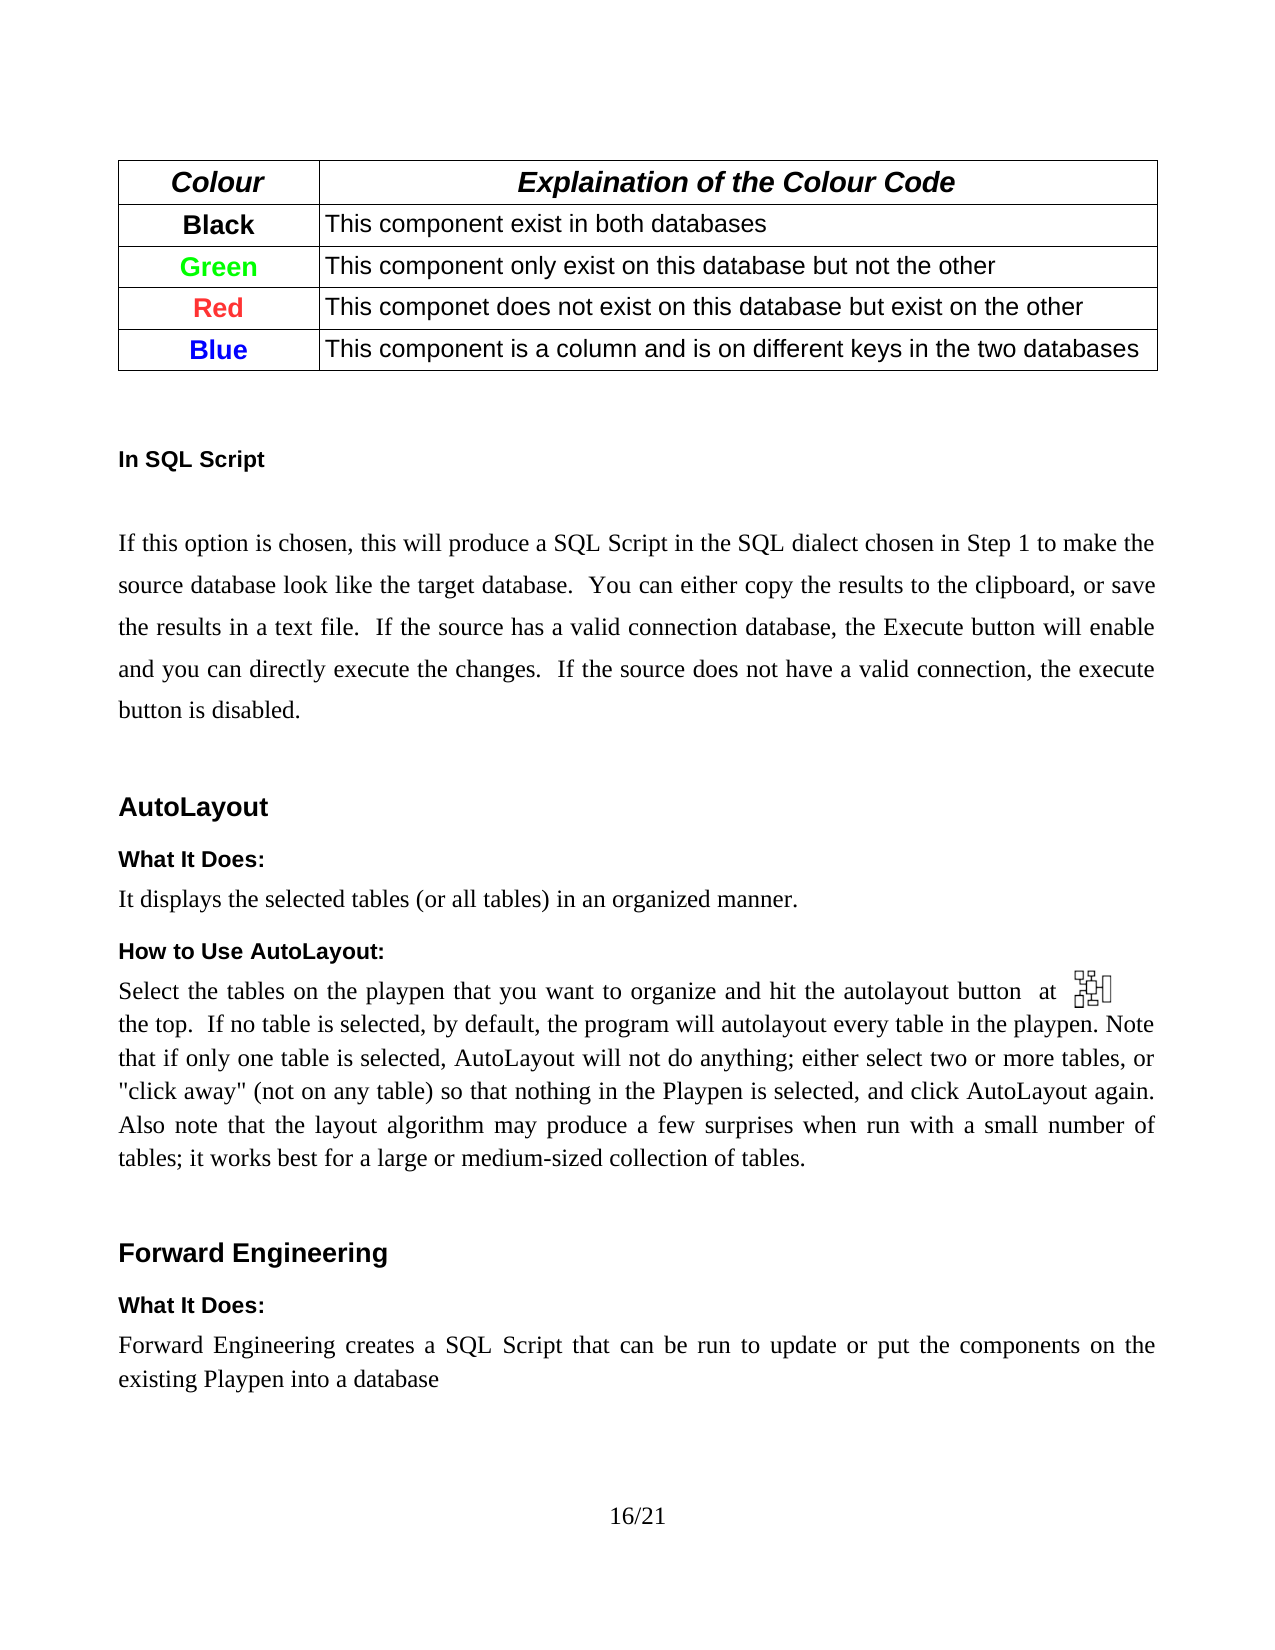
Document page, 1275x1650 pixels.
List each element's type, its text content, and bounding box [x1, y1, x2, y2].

text It displays the selected tables (or all tables) in an organized manner. [118, 885, 1157, 913]
subtitle Forward Engineering [118, 1238, 1157, 1268]
table_cell Blue [119, 330, 319, 370]
table_cell This component only exist on this database but not the other [320, 247, 1157, 287]
table_header Explaination of the Colour Code [320, 161, 1157, 204]
table_cell Black [119, 205, 319, 246]
table_cell Green [119, 247, 319, 287]
table_cell This component exist in both databases [320, 205, 1157, 246]
picture [1073, 970, 1112, 1008]
table_cell This component is a column and is on different keys in the two databases [320, 330, 1157, 370]
table_cell Red [119, 288, 319, 329]
subtitle In SQL Script [118, 447, 1157, 473]
table_cell This componet does not exist on this database but exist on the other [320, 288, 1157, 329]
subtitle How to Use AutoLayout: [118, 938, 1157, 964]
text If this option is chosen, this will produce a SQL Script in the SQL dialect chosen in Step 1 to make the source database look like the target database. You can either copy the results to the clipboard, or save the results in a text file. If the source has a valid connection database, the Execute button will enable and you can directly execute the changes. If the source does not have a valid connection, the execute button is disabled. [118, 528, 1157, 724]
table_header Colour [119, 161, 319, 204]
text Forward Engineering creates a SQL Script that can be run to update or put the components on the existing Playpen into a database [118, 1331, 1157, 1393]
subtitle What It Does: [118, 1293, 1157, 1319]
subtitle AutoLayout [118, 791, 1157, 821]
subtitle What It Does: [118, 846, 1157, 872]
text Select the tables on the playpen that you want to organize and hit the autolayout button at the top. If no table is selected, by default, the program will autolayout every table in the playpen. Note that if only one table is selected, AutoLayout will not do anything; either select two or more tables, or "click away" (not on any table) so that nothing in the Playpen is selected, and click AutoLayout again. Also note that the layout algorithm may produce a few surprises when run with a small number of tables; it works best for a large or medium-sized collection of tables. [118, 977, 1157, 1172]
